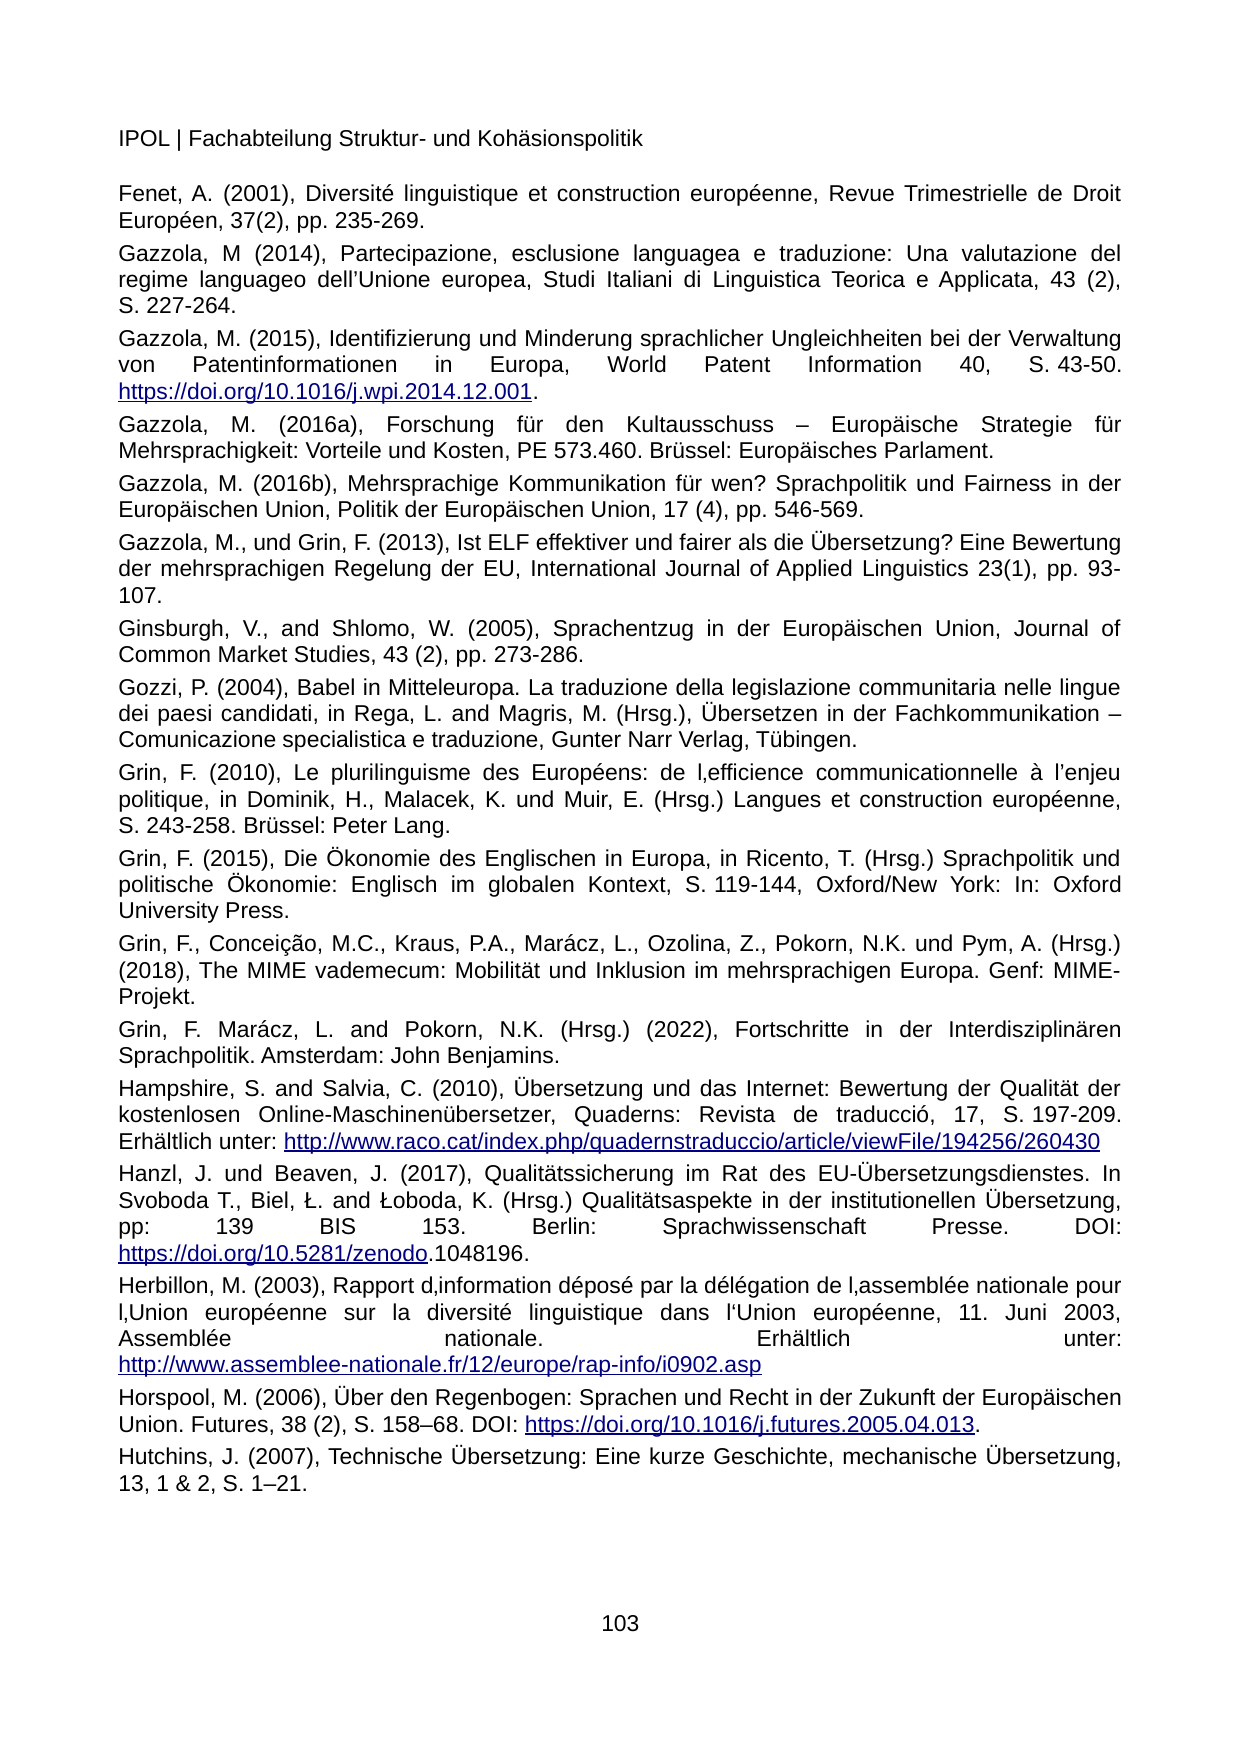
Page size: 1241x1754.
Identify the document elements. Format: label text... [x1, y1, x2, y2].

text Gazzola, M. (2015), Identifizierung und Minderung sprachlicher Ungleichheiten bei der Verwaltung von Patentinformationen in Europa, World Patent Information 40, S. 43-50. https://doi.org/10.1016/j.wpi.2014.12.001. [118, 325, 1122, 404]
text Herbillon, M. (2003), Rapport d‚information déposé par la délégation de l‚assemblée nationale pour l‚Union européenne sur la diversité linguistique dans l‘Union européenne, 11. Juni 2003, Assemblée nationale. Erhältlich unter: http://www.assemblee-nationale.fr/12/europe/rap-info/i0902.asp [118, 1272, 1122, 1378]
text Hutchins, J. (2007), Technische Übersetzung: Eine kurze Geschichte, mechanische Übersetzung, 13, 1 & 2, S. 1–21. [118, 1443, 1122, 1496]
text Grin, F. (2015), Die Ökonomie des Englischen in Europa, in Ricento, T. (Hrsg.) Sprachpolitik und politische Ökonomie: Englisch im globalen Kontext, S. 119-144, Oxford/New York: In: Oxford University Press. [118, 845, 1122, 924]
text Gazzola, M. (2016b), Mehrsprachige Kommunikation für wen? Sprachpolitik und Fairness in der Europäischen Union, Politik der Europäischen Union, 17 (4), pp. 546-569. [118, 470, 1122, 522]
text Grin, F. Marácz, L. and Pokorn, N.K. (Hrsg.) (2022), Fortschritte in der Interdisziplinären Sprachpolitik. Amsterdam: John Benjamins. [118, 1016, 1122, 1068]
text Grin, F. (2010), Le plurilinguisme des Européens: de l‚efficience communicationnelle à l’enjeu politique, in Dominik, H., Malacek, K. und Muir, E. (Hrsg.) Langues et construction européenne, S. 243-258. Brüssel: Peter Lang. [118, 759, 1122, 838]
text Gazzola, M (2014), Partecipazione, esclusione languagea e traduzione: Una valutazione del regime languageo dell’Unione europea, Studi Italiani di Linguistica Teorica e Applicata, 43 (2), S. 227-264. [118, 239, 1122, 319]
text Gozzi, P. (2004), Babel in Mitteleuropa. La traduzione della legislazione communitaria nelle lingue dei paesi candidati, in Rega, L. and Magris, M. (Hrsg.), Übersetzen in der Fachkommunikation – Comunicazione specialistica e traduzione, Gunter Narr Verlag, Tübingen. [118, 674, 1122, 753]
text Hampshire, S. and Salvia, C. (2010), Übersetzung und das Internet: Bewertung der Qualität der kostenlosen Online-Maschinenübersetzer, Quaderns: Revista de traducció, 17, S. 197-209. Erhältlich unter: http://www.raco.cat/index.php/quadernstraduccio/article/viewFile/194256/260430 [118, 1075, 1122, 1154]
text Grin, F., Conceição, M.C., Kraus, P.A., Marácz, L., Ozolina, Z., Pokorn, N.K. und Pym, A. (Hrsg.) (2018), The MIME vademecum: Mobilität und Inklusion im mehrsprachigen Europa. Genf: MIME-Projekt. [118, 930, 1122, 1009]
text Ginsburgh, V., and Shlomo, W. (2005), Sprachentzug in der Europäischen Union, Journal of Common Market Studies, 43 (2), pp. 273-286. [118, 614, 1122, 667]
text Gazzola, M., und Grin, F. (2013), Ist ELF effektiver und fairer als die Übersetzung? Eine Bewertung der mehrsprachigen Regelung der EU, International Journal of Applied Linguistics 23(1), pp. 93-107. [118, 529, 1122, 608]
text Gazzola, M. (2016a), Forschung für den Kultausschuss – Europäische Strategie für Mehrsprachigkeit: Vorteile und Kosten, PE 573.460. Brüssel: Europäisches Parlament. [118, 411, 1122, 463]
text Hanzl, J. und Beaven, J. (2017), Qualitätssicherung im Rat des EU-Übersetzungsdienstes. In Svoboda T., Biel, Ł. and Łoboda, K. (Hrsg.) Qualitätsaspekte in der institutionellen Übersetzung, pp: 139 BIS 153. Berlin: Sprachwissenschaft Presse. DOI: https://doi.org/10.5281/zenodo.1048196. [118, 1160, 1122, 1266]
text Fenet, A. (2001), Diversité linguistique et construction européenne, Revue Trimestrielle de Droit Européen, 37(2), pp. 235-269. [118, 180, 1122, 233]
text Horspool, M. (2006), Über den Regenbogen: Sprachen und Recht in der Zukunft der Europäischen Union. Futures, 38 (2), S. 158–68. DOI: https://doi.org/10.1016/j.futures.2005.04.013. [118, 1384, 1122, 1437]
